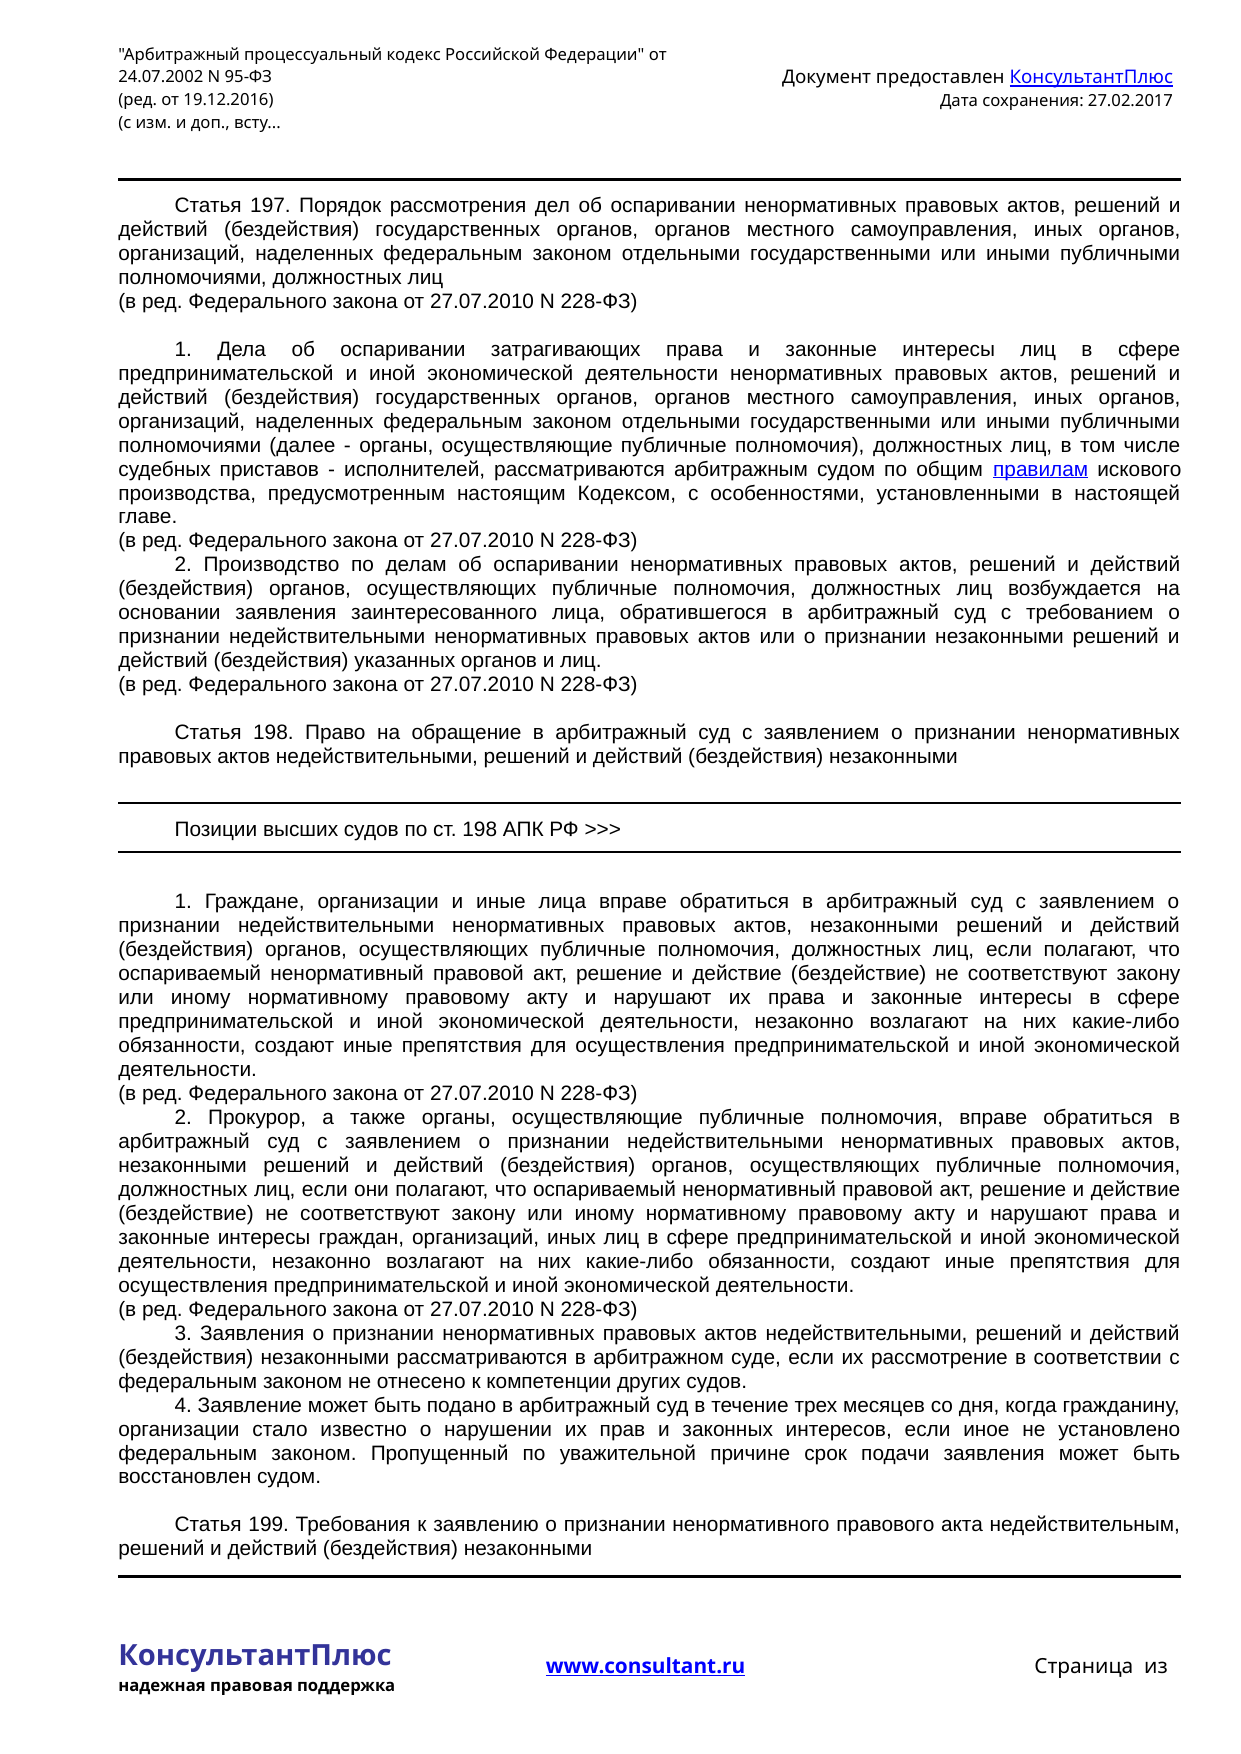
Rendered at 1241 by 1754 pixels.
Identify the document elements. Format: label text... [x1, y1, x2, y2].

subtitle Статья 197. Порядок рассмотрения дел об оспаривании ненормативных правовых актов, решений и действий (бездействия) государственных органов, органов местного самоуправления, иных органов, организаций, наделенных федеральным законом отдельными государственными или иными публичными полномочиями, должностных лиц [118, 193, 1181, 289]
text 1. Граждане, организации и иные лица вправе обратиться в арбитражный суд с заявлением о признании недействительными ненормативных правовых актов, незаконными решений и действий (бездействия) органов, осуществляющих публичные полномочия, должностных лиц, если полагают, что оспариваемый ненормативный правовой акт, решение и действие (бездействие) не соответствуют закону или иному нормативному правовому акту и нарушают их права и законные интересы в сфере предпринимательской и иной экономической деятельности, незаконно возлагают на них какие-либо обязанности, создают иные препятствия для осуществления предпринимательской и иной экономической деятельности. [118, 889, 1181, 1081]
text 2. Прокурор, а также органы, осуществляющие публичные полномочия, вправе обратиться в арбитражный суд с заявлением о признании недействительными ненормативных правовых актов, незаконными решений и действий (бездействия) органов, осуществляющих публичные полномочия, должностных лиц, если они полагают, что оспариваемый ненормативный правовой акт, решение и действие (бездействие) не соответствуют закону или иному нормативному правовому акту и нарушают права и законные интересы граждан, организаций, иных лиц в сфере предпринимательской и иной экономической деятельности, незаконно возлагают на них какие-либо обязанности, создают иные препятствия для осуществления предпринимательской и иной экономической деятельности. [118, 1105, 1181, 1297]
text Позиции высших судов по ст. 198 АПК РФ >>> [118, 817, 1181, 841]
text 4. Заявление может быть подано в арбитражный суд в течение трех месяцев со дня, когда гражданину, организации стало известно о нарушении их прав и законных интересов, если иное не установлено федеральным законом. Пропущенный по уважительной причине срок подачи заявления может быть восстановлен судом. [118, 1392, 1181, 1488]
text (в ред. Федерального закона от 27.07.2010 N 228-ФЗ) [118, 289, 1181, 313]
text 1. Дела об оспаривании затрагивающих права и законные интересы лиц в сфере предпринимательской и иной экономической деятельности ненормативных правовых актов, решений и действий (бездействия) государственных органов, органов местного самоуправления, иных органов, организаций, наделенных федеральным законом отдельными государственными или иными публичными полномочиями (далее - органы, осуществляющие публичные полномочия), должностных лиц, в том числе судебных приставов - исполнителей, рассматриваются арбитражным судом по общим правилам искового производства, предусмотренным настоящим Кодексом, с особенностями, установленными в настоящей главе. [118, 337, 1181, 528]
text (в ред. Федерального закона от 27.07.2010 N 228-ФЗ) [118, 1081, 1181, 1105]
text (в ред. Федерального закона от 27.07.2010 N 228-ФЗ) [118, 528, 1181, 552]
text 3. Заявления о признании ненормативных правовых актов недействительными, решений и действий (бездействия) незаконными рассматриваются в арбитражном суде, если их рассмотрение в соответствии с федеральным законом не отнесено к компетенции других судов. [118, 1321, 1181, 1392]
subtitle Статья 198. Право на обращение в арбитражный суд с заявлением о признании ненормативных правовых актов недействительными, решений и действий (бездействия) незаконными [118, 720, 1181, 768]
text 2. Производство по делам об оспаривании ненормативных правовых актов, решений и действий (бездействия) органов, осуществляющих публичные полномочия, должностных лиц возбуждается на основании заявления заинтересованного лица, обратившегося в арбитражный суд с требованием о признании недействительными ненормативных правовых актов или о признании незаконными решений и действий (бездействия) указанных органов и лиц. [118, 552, 1181, 672]
subtitle Статья 199. Требования к заявлению о признании ненормативного правового акта недействительным, решений и действий (бездействия) незаконными [118, 1512, 1181, 1560]
text (в ред. Федерального закона от 27.07.2010 N 228-ФЗ) [118, 672, 1181, 696]
text (в ред. Федерального закона от 27.07.2010 N 228-ФЗ) [118, 1297, 1181, 1321]
